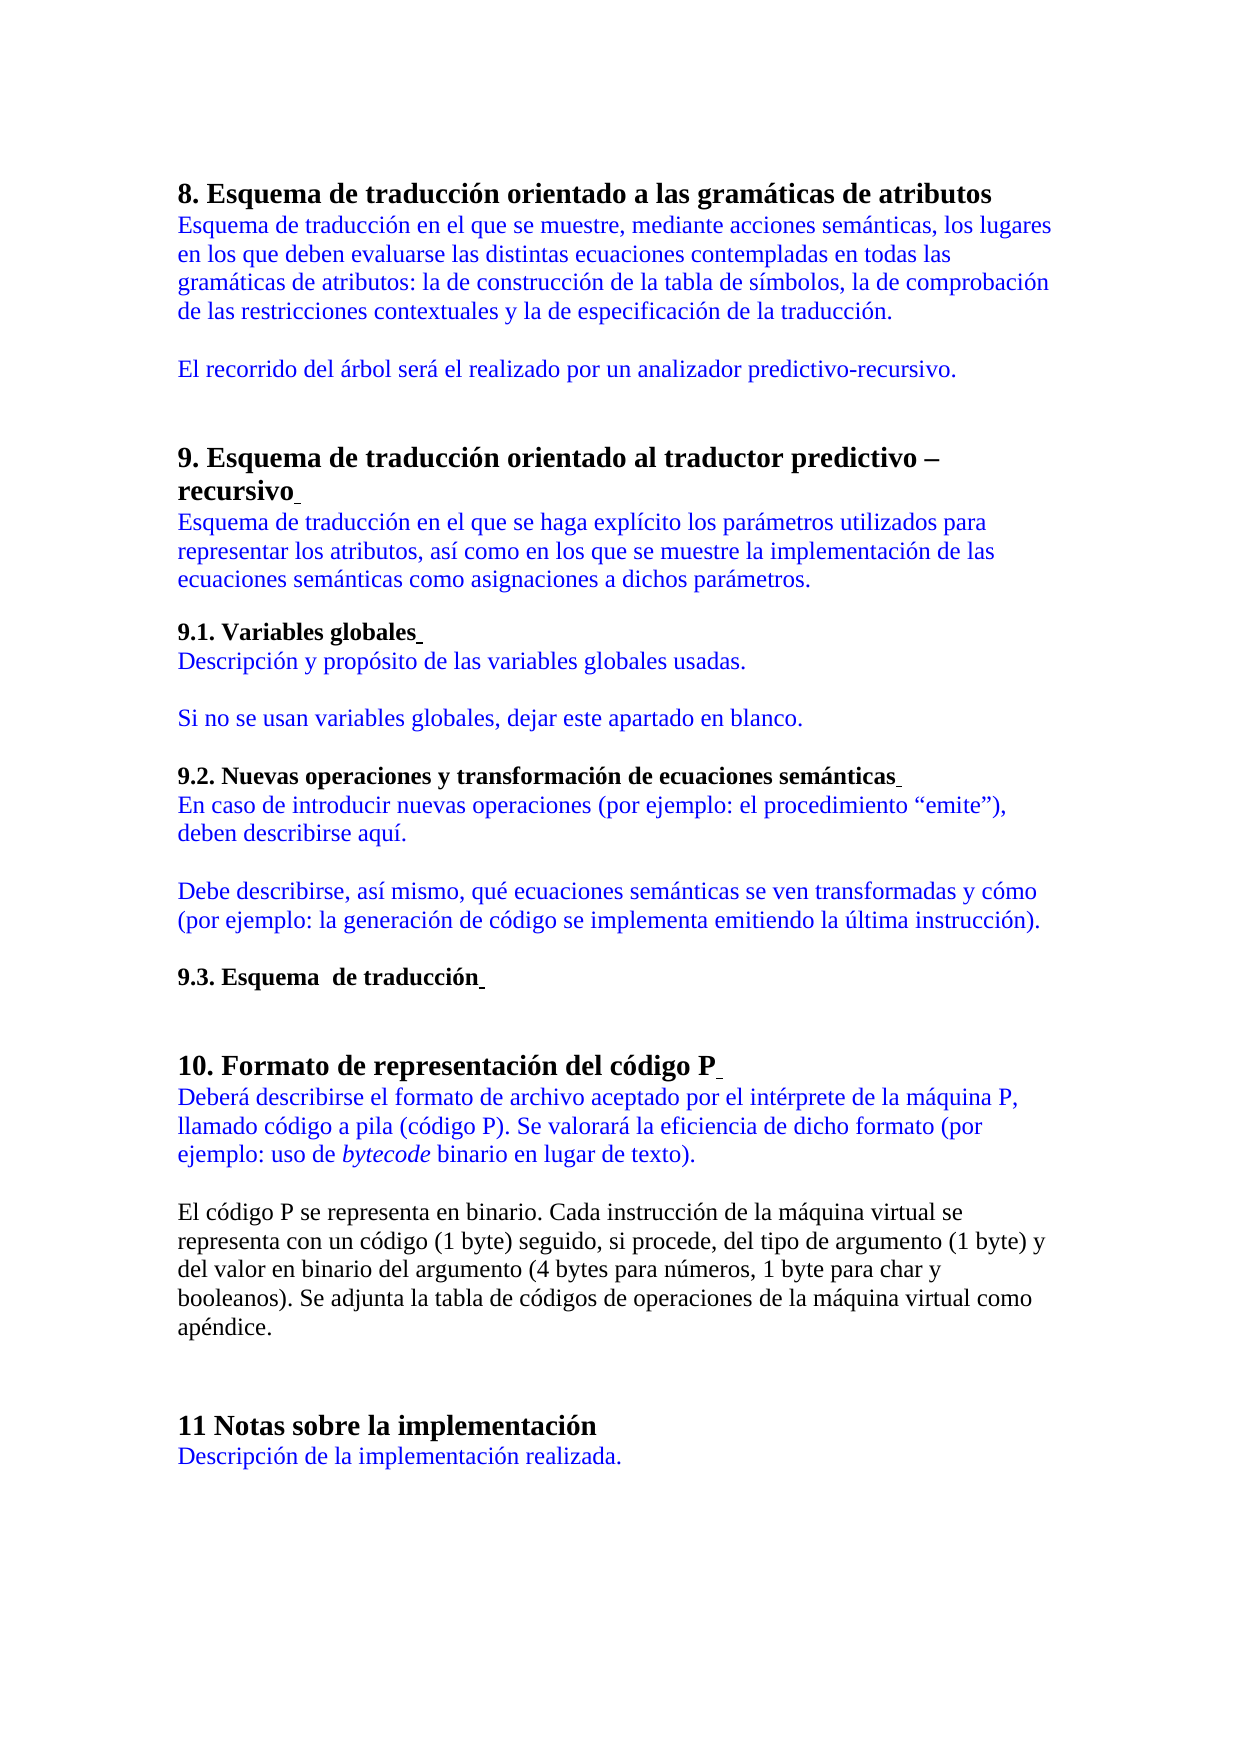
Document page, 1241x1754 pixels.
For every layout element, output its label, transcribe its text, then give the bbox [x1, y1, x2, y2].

text En caso de introducir nuevas operaciones (por ejemplo: el procedimiento “emite”), deben describirse aquí. [177, 790, 1063, 847]
text 9.1. Variables globales [177, 617, 1063, 646]
text 9. Esquema de traducción orientado al traductor predictivo – recursivo [177, 440, 1063, 507]
text El recorrido del árbol será el realizado por un analizador predictivo-recursivo. [177, 354, 1063, 382]
text Si no se usan variables globales, dejar este apartado en blanco. [177, 703, 1063, 732]
text 9.2. Nuevas operaciones y transformación de ecuaciones semánticas [177, 761, 1063, 790]
text Descripción y propósito de las variables globales usadas. [177, 646, 1063, 675]
text Esquema de traducción en el que se muestre, mediante acciones semánticas, los lugares en los que deben evaluarse las distintas ecuaciones contempladas en todas las gramáticas de atributos: la de construcción de la tabla de símbolos, la de comprobación de las restricciones contextuales y la de especificación de la traducción. [177, 210, 1063, 325]
text 9.3. Esquema de traducción [177, 962, 1063, 991]
text Descripción de la implementación realizada. [177, 1441, 1063, 1470]
text Debe describirse, así mismo, qué ecuaciones semánticas se ven transformadas y cómo (por ejemplo: la generación de código se implementa emitiendo la última instrucción). [177, 876, 1063, 933]
text Esquema de traducción en el que se haga explícito los parámetros utilizados para representar los atributos, así como en los que se muestre la implementación de las ecuaciones semánticas como asignaciones a dichos parámetros. [177, 507, 1063, 593]
text 10. Formato de representación del código P [177, 1048, 1063, 1082]
text 8. Esquema de traducción orientado a las gramáticas de atributos [177, 176, 1063, 210]
text El código P se representa en binario. Cada instrucción de la máquina virtual se representa con un código (1 byte) seguido, si procede, del tipo de argumento (1 byte) y del valor en binario del argumento (4 bytes para números, 1 byte para char y booleanos). Se adjunta la tabla de códigos de operaciones de la máquina virtual como apéndice. [177, 1197, 1063, 1341]
text Deberá describirse el formato de archivo aceptado por el intérprete de la máquina P, llamado código a pila (código P). Se valorará la eficiencia de dicho formato (por ejemplo: uso de bytecode binario en lugar de texto). [177, 1082, 1063, 1168]
text 11 Notas sobre la implementación [177, 1408, 1063, 1441]
